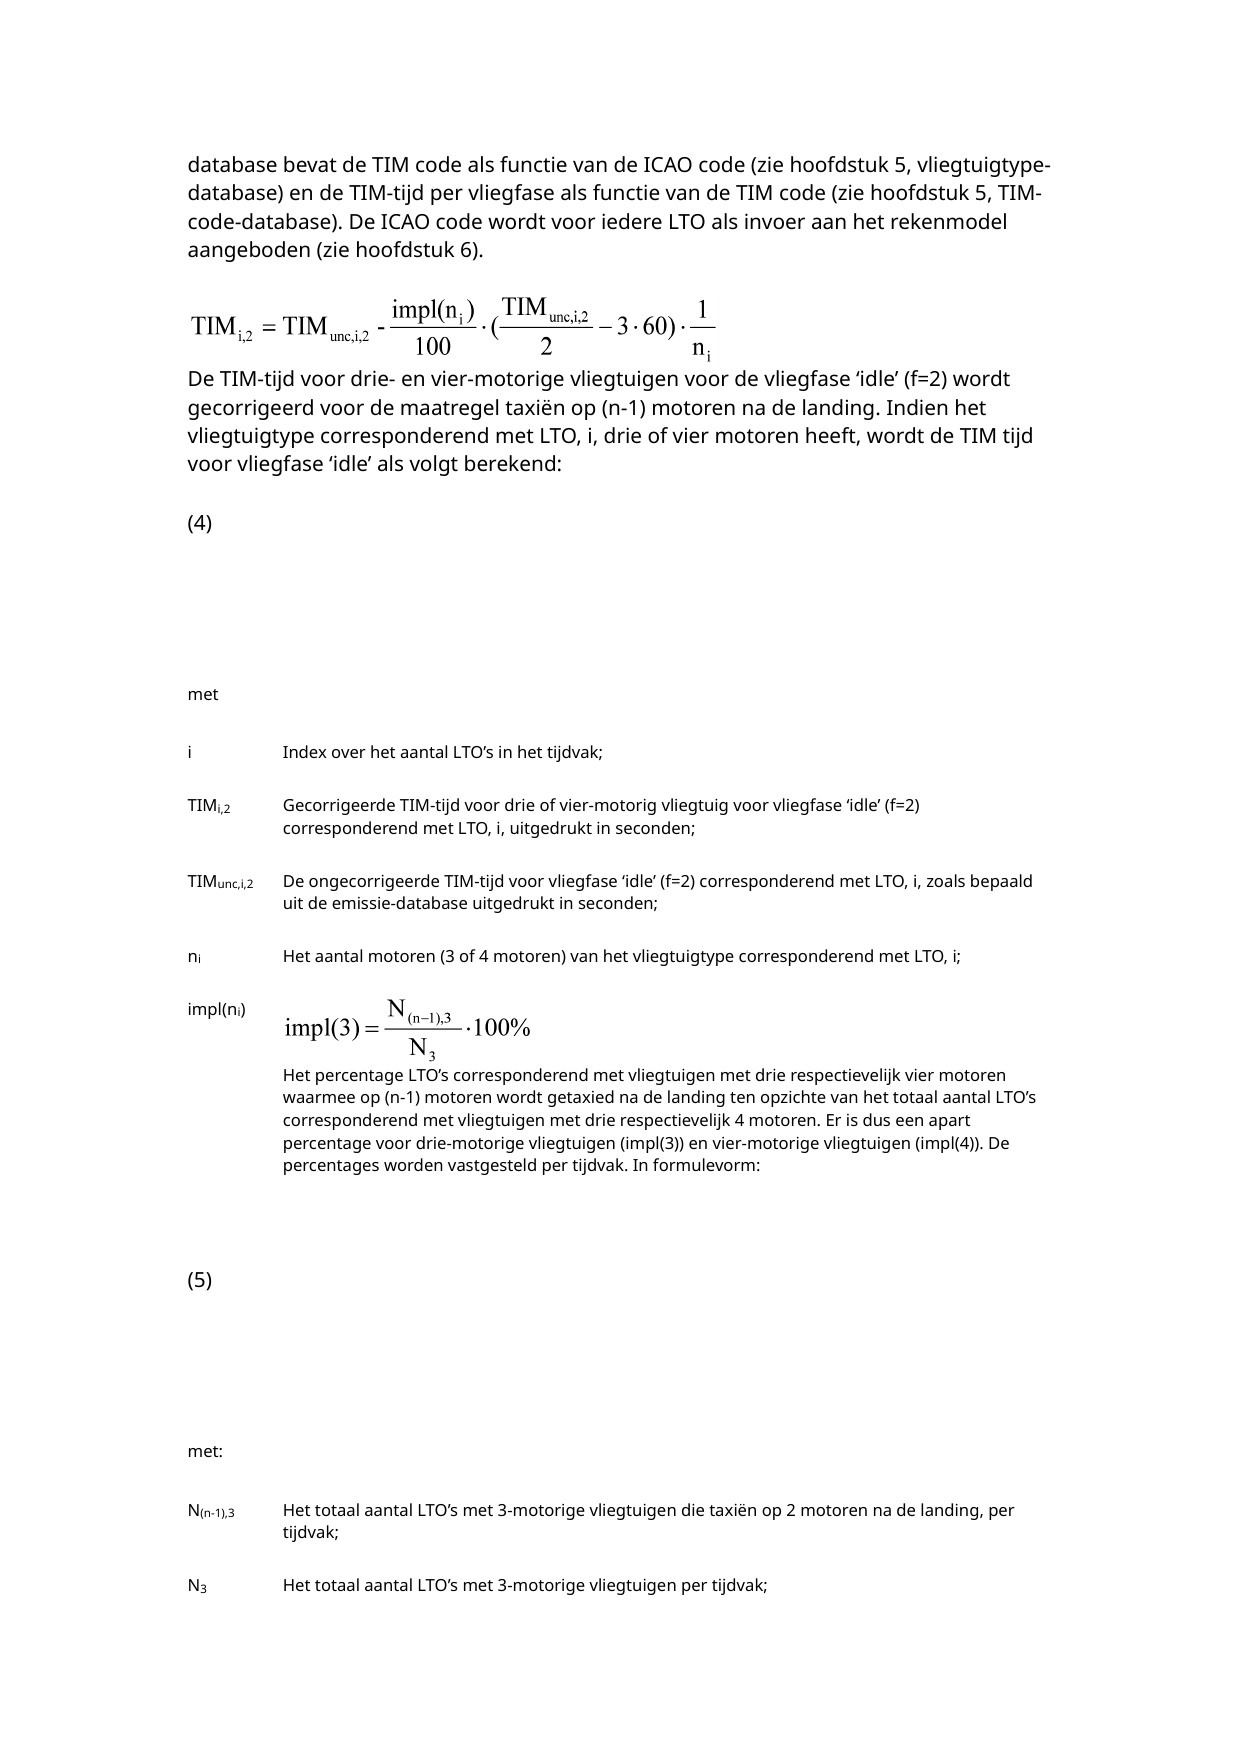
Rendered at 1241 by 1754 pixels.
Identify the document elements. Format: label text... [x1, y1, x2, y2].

table_cell Het aantal motoren (3 of 4 motoren) van het vliegtuigtype corresponderend met LTO, i; [283, 945, 1053, 997]
table_header [188, 624, 283, 683]
text De TIM-tijd voor drie- en vier-motorige vliegtuigen voor de vliegfase ‘idle’ (f=2) wordt gecorrigeerd voor de maatregel taxiën op (n-1) motoren na de landing. Indien het vliegtuigtype corresponderend met LTO, i, drie of vier motoren heeft, wordt de TIM tijd voor vliegfase ‘idle’ als volgt berekend: [187, 364, 1053, 478]
text (5) [187, 1265, 1053, 1293]
table_cell Het totaal aantal LTO’s met 3-motorige vliegtuigen per tijdvak; [283, 1574, 1053, 1596]
table_header [188, 1381, 283, 1440]
table_cell ni [188, 945, 283, 997]
table_cell N(n-1),3 [188, 1498, 283, 1574]
text (4) [187, 508, 1053, 536]
table_cell TIMunc,i,2 [188, 869, 283, 945]
text database bevat de TIM code als functie van de ICAO code (zie hoofdstuk 5, vliegtuigtype-database) en de TIM-tijd per vliegfase als functie van de TIM code (zie hoofdstuk 5, TIM-code-database). De ICAO code wordt voor iedere LTO als invoer aan het rekenmodel aangeboden (zie hoofdstuk 6). [187, 150, 1053, 264]
table_cell Gecorrigeerde TIM-tijd voor drie of vier-motorig vliegtuig voor vliegfase ‘idle’ (f=2) corresponderend met LTO, i, uitgedrukt in seconden; [283, 794, 1053, 869]
table_cell TIMi,2 [188, 794, 283, 869]
table_cell De ongecorrigeerde TIM-tijd voor vliegfase ‘idle’ (f=2) corresponderend met LTO, i, zoals bepaald uit de emissie-database uitgedrukt in seconden; [283, 869, 1053, 945]
table_cell [283, 1440, 1053, 1498]
table_cell i [188, 741, 283, 794]
table_cell impl(ni) [188, 998, 283, 1207]
table_cell Het totaal aantal LTO’s met 3-motorige vliegtuigen die taxiën op 2 motoren na de landing, per tijdvak; [283, 1498, 1053, 1574]
table_cell met: [188, 1440, 283, 1498]
table_header [283, 1381, 1053, 1440]
picture [187, 293, 720, 365]
picture [282, 997, 532, 1064]
table_header [283, 624, 1053, 683]
table_cell met [188, 683, 283, 741]
table_cell [283, 683, 1053, 741]
table_cell Index over het aantal LTO’s in het tijdvak; [283, 741, 1053, 794]
table_cell Het percentage LTO’s corresponderend met vliegtuigen met drie respectievelijk vier motoren waarmee op (n-1) motoren wordt getaxied na de landing ten opzichte van het totaal aantal LTO’s corresponderend met vliegtuigen met drie respectievelijk 4 motoren. Er is dus een apart percentage voor drie-motorige vliegtuigen (impl(3)) en vier-motorige vliegtuigen (impl(4)). De percentages worden vastgesteld per tijdvak. In formulevorm: [283, 998, 1053, 1207]
table_cell N3 [188, 1574, 283, 1596]
